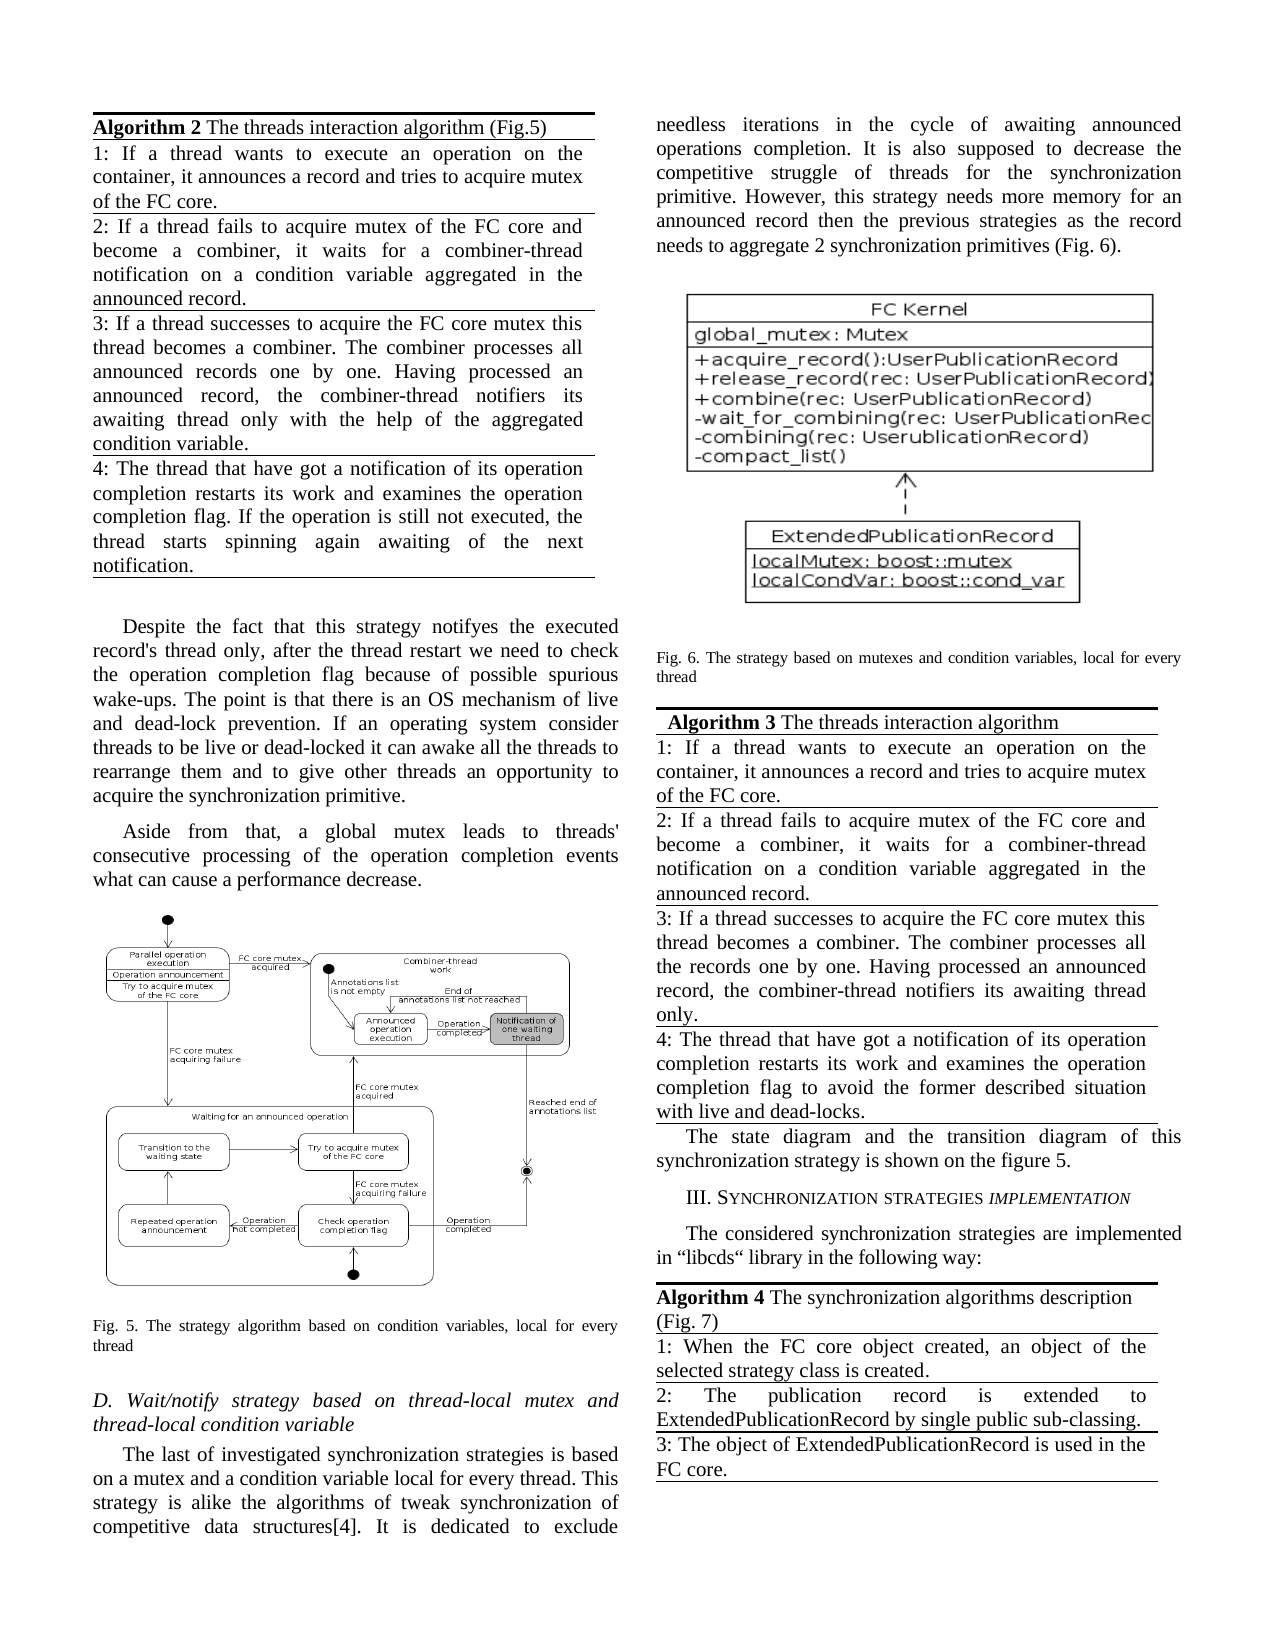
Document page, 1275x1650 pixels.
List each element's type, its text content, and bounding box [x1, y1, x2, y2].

table_cell 1: If a thread wants to execute an operation on the container, it announces a record and tries to acquire mutex of the FC core. [93, 140, 595, 213]
table_cell 3: If a thread successes to acquire the FC core mutex this thread becomes a combiner. The combiner processes all the records one by one. Having processed an announced record, the combiner-thread notifiers its awaiting thread only. [656, 906, 1158, 1026]
table_cell 4: The thread that have got a notification of its operation completion restarts its work and examines the operation completion flag. If the operation is still not executed, the thread starts spinning again awaiting of the next notification. [93, 456, 595, 577]
text needless iterations in the cycle of awaiting announced operations completion. It is also supposed to decrease the competitive struggle of threads for the synchronization primitive. However, this strategy needs more memory for an announced record then the previous strategies as the record needs to aggregate 2 synchronization primitives (Fig. 6). [656, 112, 1182, 257]
table_cell 2: The publication record is extended to ExtendedPublicationRecord by single public sub-classing. [656, 1383, 1158, 1431]
table_cell 1: When the FC core object created, an object of the selected strategy class is created. [656, 1334, 1158, 1382]
table_header Algorithm 3 The threads interaction algorithm [656, 710, 1158, 734]
table_header Algorithm 4 The synchronization algorithms description (Fig. 7) [656, 1285, 1158, 1333]
table_cell 3: The object of ExtendedPublicationRecord is used in the FC core. [656, 1433, 1158, 1481]
picture [93, 904, 619, 1296]
text III. Synchronization strategies implementation [656, 1185, 1182, 1209]
table_header Algorithm 2 The threads interaction algorithm (Fig.5) [93, 115, 595, 139]
text Fig. 6. The strategy based on mutexes and condition variables, local for every thread [656, 648, 1182, 686]
text Fig. 5. The strategy algorithm based on condition variables, local for every thread [93, 1316, 619, 1354]
table_cell 3: If a thread successes to acquire the FC core mutex this thread becomes a combiner. The combiner processes all announced records one by one. Having processed an announced record, the combiner-thread notifiers its awaiting thread only with the help of the aggregated condition variable. [93, 311, 595, 455]
text D. Wait/notify strategy based on thread-local mutex and thread-local condition variable [93, 1388, 619, 1436]
text Despite the fact that this strategy notifyes the executed record's thread only, after the thread restart we need to check the operation completion flag because of possible spurious wake-ups. The point is that there is an OS mechanism of live and dead-lock prevention. If an operating system consider threads to be live or dead-locked it can awake all the threads to rearrange them and to give other threads an opportunity to acquire the synchronization primitive. [93, 614, 619, 807]
text Aside from that, a global mutex leads to threads' consecutive processing of the operation completion events what can cause a performance decrease. [93, 819, 619, 891]
table_cell 1: If a thread wants to execute an operation on the container, it announces a record and tries to acquire mutex of the FC core. [656, 735, 1158, 807]
text The last of investigated synchronization strategies is based on a mutex and a condition variable local for every thread. This strategy is alike the algorithms of tweak synchronization of competitive data structures[4]. It is dedicated to exclude [93, 1442, 619, 1538]
table_cell 4: The thread that have got a notification of its operation completion restarts its work and examines the operation completion flag to avoid the former described situation with live and dead-locks. [656, 1027, 1158, 1123]
table_cell 2: If a thread fails to acquire mutex of the FC core and become a combiner, it waits for a combiner-thread notification on a condition variable aggregated in the announced record. [93, 214, 595, 310]
text The state diagram and the transition diagram of this synchronization strategy is shown on the figure 5. [656, 1124, 1182, 1172]
picture [656, 269, 1183, 627]
text The considered synchronization strategies are implemented in “libcds“ library in the following way: [656, 1221, 1182, 1269]
table_cell 2: If a thread fails to acquire mutex of the FC core and become a combiner, it waits for a combiner-thread notification on a condition variable aggregated in the announced record. [656, 808, 1158, 904]
